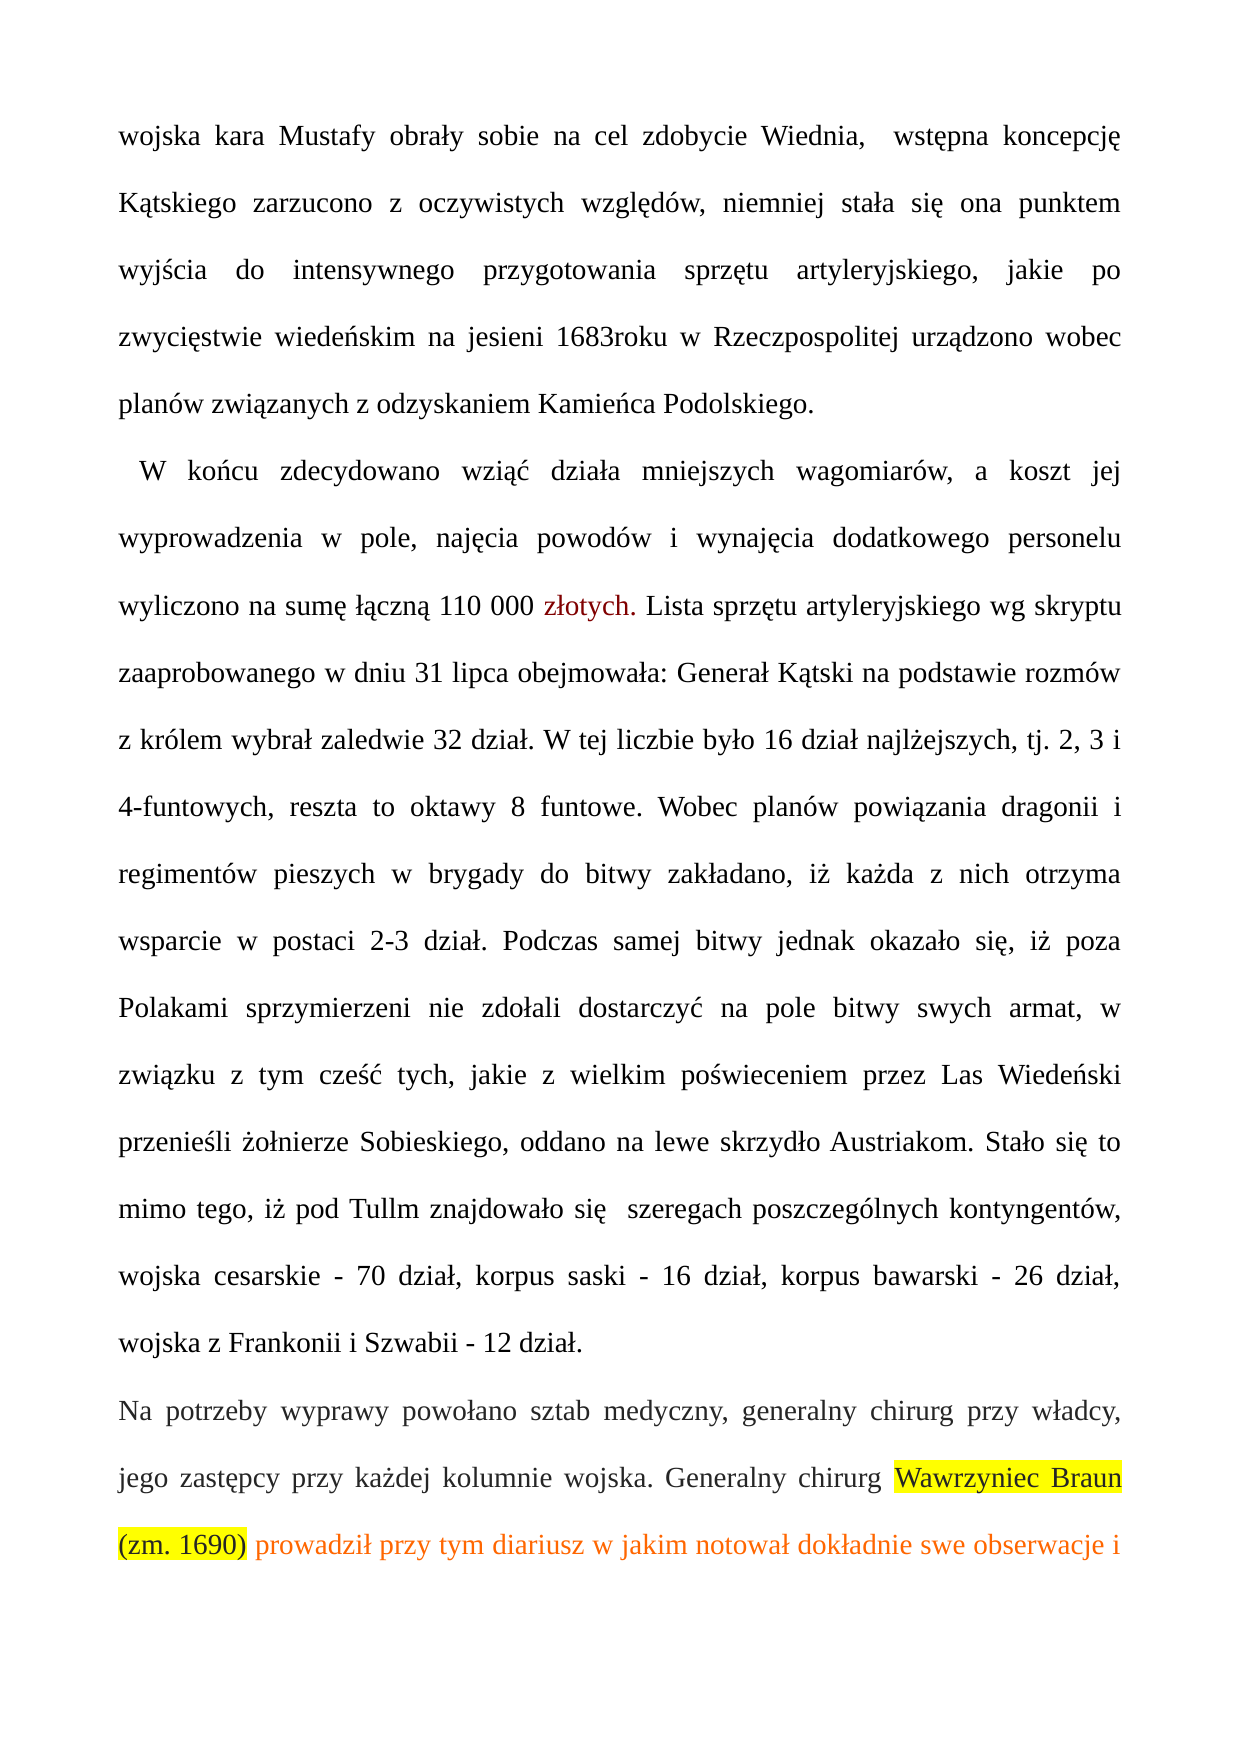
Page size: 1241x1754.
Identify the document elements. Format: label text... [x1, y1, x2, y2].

text Na potrzeby wyprawy powołano sztab medyczny, generalny chirurg przy władcy, jego zastępcy przy każdej kolumnie wojska. Generalny chirurg Wawrzyniec Braun (zm. 1690) prowadził przy tym diariusz w jakim notował dokładnie swe obserwacje i [118, 1393, 1122, 1560]
text wojska kara Mustafy obrały sobie na cel zdobycie Wiednia, wstępna koncepcję Kątskiego zarzucono z oczywistych względów, niemniej stała się ona punktem wyjścia do intensywnego przygotowania sprzętu artyleryjskiego, jakie po zwycięstwie wiedeńskim na jesieni 1683roku w Rzeczpospolitej urządzono wobec planów związanych z odzyskaniem Kamieńca Podolskiego. [118, 118, 1122, 420]
text W końcu zdecydowano wziąć działa mniejszych wagomiarów, a koszt jej wyprowadzenia w pole, najęcia powodów i wynajęcia dodatkowego personelu wyliczono na sumę łączną 110 000 złotych. Lista sprzętu artyleryjskiego wg skryptu zaaprobowanego w dniu 31 lipca obejmowała: Generał Kątski na podstawie rozmów z królem wybrał zaledwie 32 dział. W tej liczbie było 16 dział najlżejszych, tj. 2, 3 i 4-funtowych, reszta to oktawy 8 funtowe. Wobec planów powiązania dragonii i regimentów pieszych w brygady do bitwy zakładano, iż każda z nich otrzyma wsparcie w postaci 2-3 dział. Podczas samej bitwy jednak okazało się, iż poza Polakami sprzymierzeni nie zdołali dostarczyć na pole bitwy swych armat, w związku z tym cześć tych, jakie z wielkim poświeceniem przez Las Wiedeński przenieśli żołnierze Sobieskiego, oddano na lewe skrzydło Austriakom. Stało się to mimo tego, iż pod Tullm znajdowało się szeregach poszczególnych kontyngentów, wojska cesarskie - 70 dział, korpus saski - 16 dział, korpus bawarski - 26 dział, wojska z Frankonii i Szwabii - 12 dział. [118, 453, 1122, 1359]
